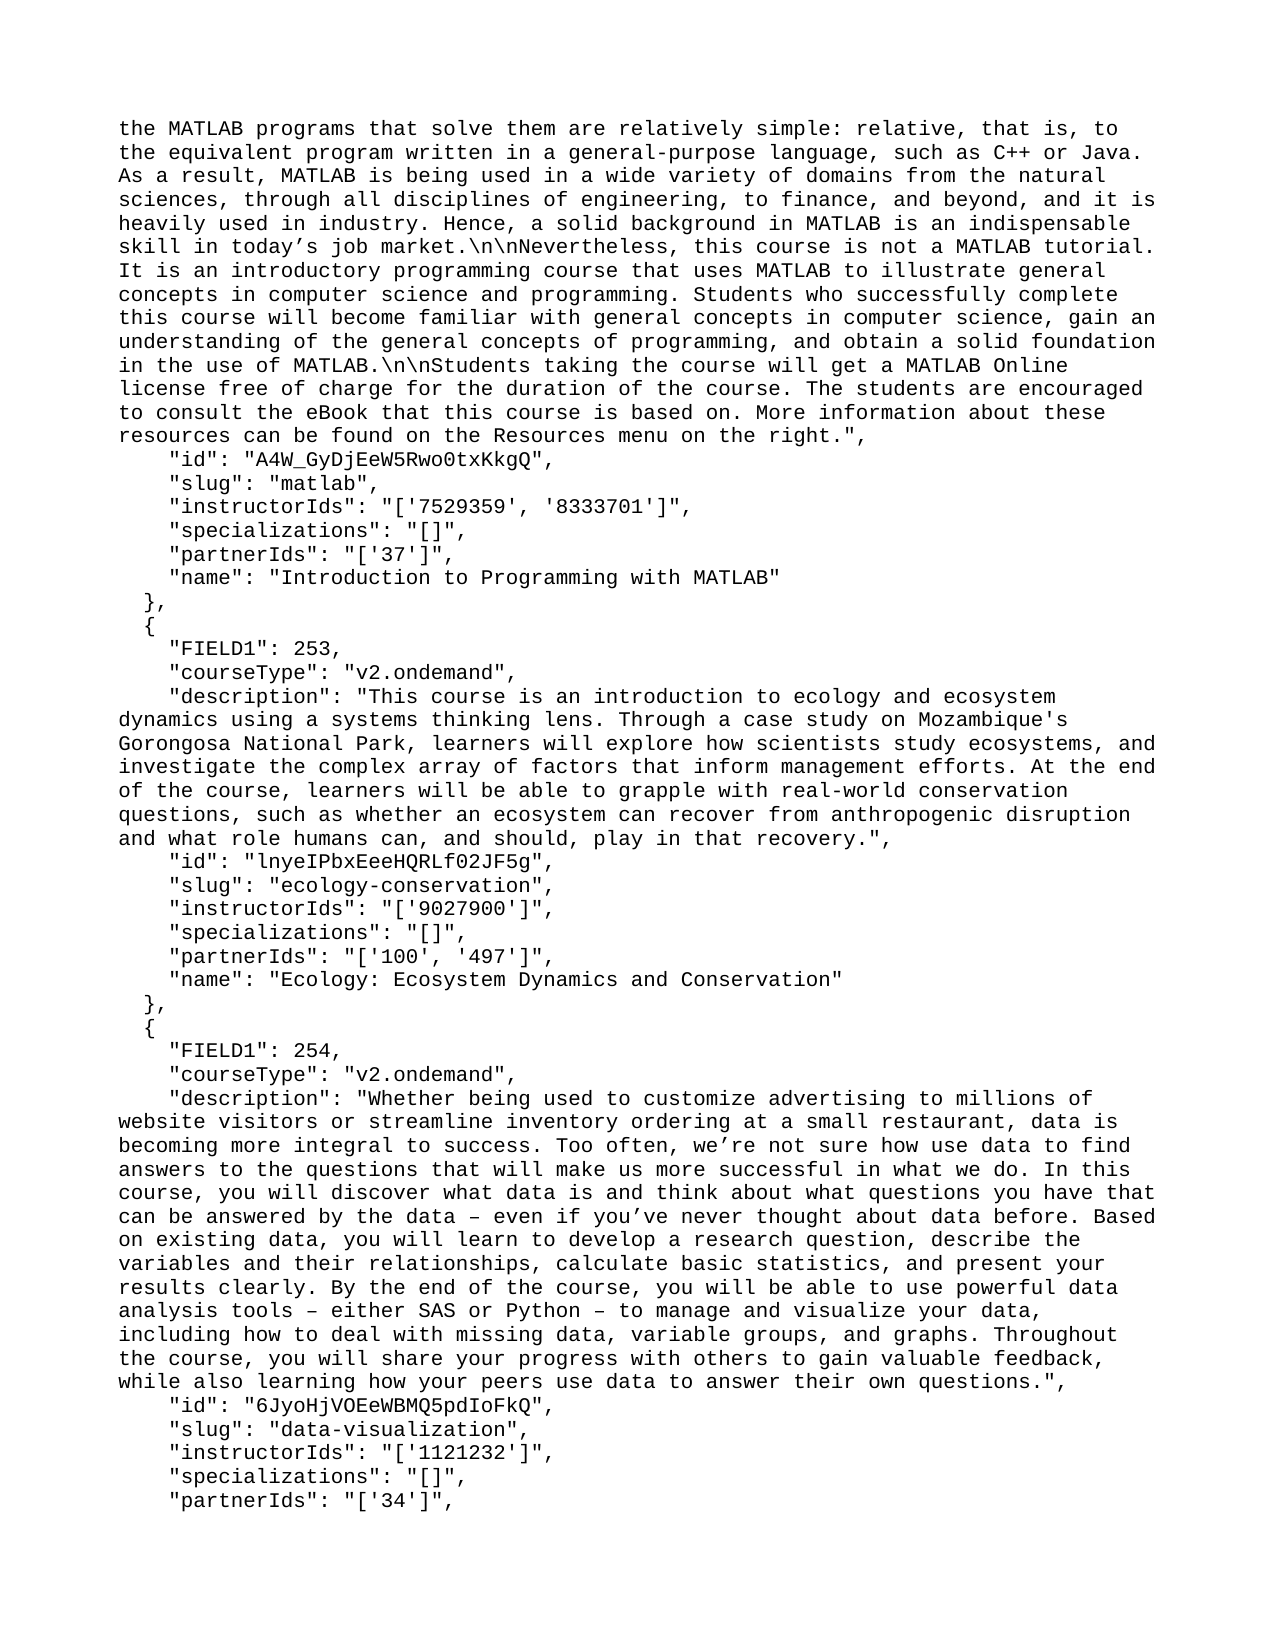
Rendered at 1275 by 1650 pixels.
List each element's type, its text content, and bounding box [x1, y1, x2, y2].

text "id": "A4W_GyDjEeW5Rwo0txKkgQ", [118, 449, 1157, 473]
text "name": "Introduction to Programming with MATLAB" [118, 567, 1157, 591]
text "partnerIds": "['37']", [118, 544, 1157, 567]
text }, [118, 993, 1157, 1017]
text "instructorIds": "['1121232']", [118, 1442, 1157, 1466]
text "description": "Whether being used to customize advertising to millions of website visitors or streamline inventory ordering at a small restaurant, data is becoming more integral to success. Too often, we’re not sure how use data to find answers to the questions that will make us more successful in what we do. In this course, you will discover what data is and think about what questions you have that can be answered by the data – even if you’ve never thought about data before. Based on existing data, you will learn to develop a research question, describe the variables and their relationships, calculate basic statistics, and present your results clearly. By the end of the course, you will be able to use powerful data analysis tools – either SAS or Python – to manage and visualize your data, including how to deal with missing data, variable groups, and graphs. Throughout the course, you will share your progress with others to gain valuable feedback, while also learning how your peers use data to answer their own questions.", [118, 1088, 1157, 1395]
text "courseType": "v2.ondemand", [118, 662, 1157, 686]
text "slug": "matlab", [118, 473, 1157, 496]
text }, [118, 591, 1157, 615]
text "partnerIds": "['100', '497']", [118, 946, 1157, 969]
text "slug": "data-visualization", [118, 1419, 1157, 1442]
text "instructorIds": "['9027900']", [118, 898, 1157, 922]
text "id": "lnyeIPbxEeeHQRLf02JF5g", [118, 851, 1157, 875]
text the MATLAB programs that solve them are relatively simple: relative, that is, to the equivalent program written in a general-purpose language, such as C++ or Java. As a result, MATLAB is being used in a wide variety of domains from the natural sciences, through all disciplines of engineering, to finance, and beyond, and it is heavily used in industry. Hence, a solid background in MATLAB is an indispensable skill in today’s job market.\n\nNevertheless, this course is not a MATLAB tutorial. It is an introductory programming course that uses MATLAB to illustrate general concepts in computer science and programming. Students who successfully complete this course will become familiar with general concepts in computer science, gain an understanding of the general concepts of programming, and obtain a solid foundation in the use of MATLAB.\n\nStudents taking the course will get a MATLAB Online license free of charge for the duration of the course. The students are encouraged to consult the eBook that this course is based on. More information about these resources can be found on the Resources menu on the right.", [118, 118, 1157, 449]
text { [118, 1017, 1157, 1040]
text "instructorIds": "['7529359', '8333701']", [118, 496, 1157, 520]
text "description": "This course is an introduction to ecology and ecosystem dynamics using a systems thinking lens. Through a case study on Mozambique's Gorongosa National Park, learners will explore how scientists study ecosystems, and investigate the complex array of factors that inform management efforts. At the end of the course, learners will be able to grapple with real-world conservation questions, such as whether an ecosystem can recover from anthropogenic disruption and what role humans can, and should, play in that recovery.", [118, 686, 1157, 851]
text { [118, 615, 1157, 638]
text "partnerIds": "['34']", [118, 1489, 1157, 1513]
text "courseType": "v2.ondemand", [118, 1064, 1157, 1088]
text "specializations": "[]", [118, 1466, 1157, 1489]
text "FIELD1": 254, [118, 1040, 1157, 1064]
text "specializations": "[]", [118, 922, 1157, 946]
text "id": "6JyoHjVOEeWBMQ5pdIoFkQ", [118, 1395, 1157, 1419]
text "slug": "ecology-conservation", [118, 875, 1157, 898]
text "name": "Ecology: Ecosystem Dynamics and Conservation" [118, 969, 1157, 993]
text "FIELD1": 253, [118, 638, 1157, 662]
text "specializations": "[]", [118, 520, 1157, 544]
